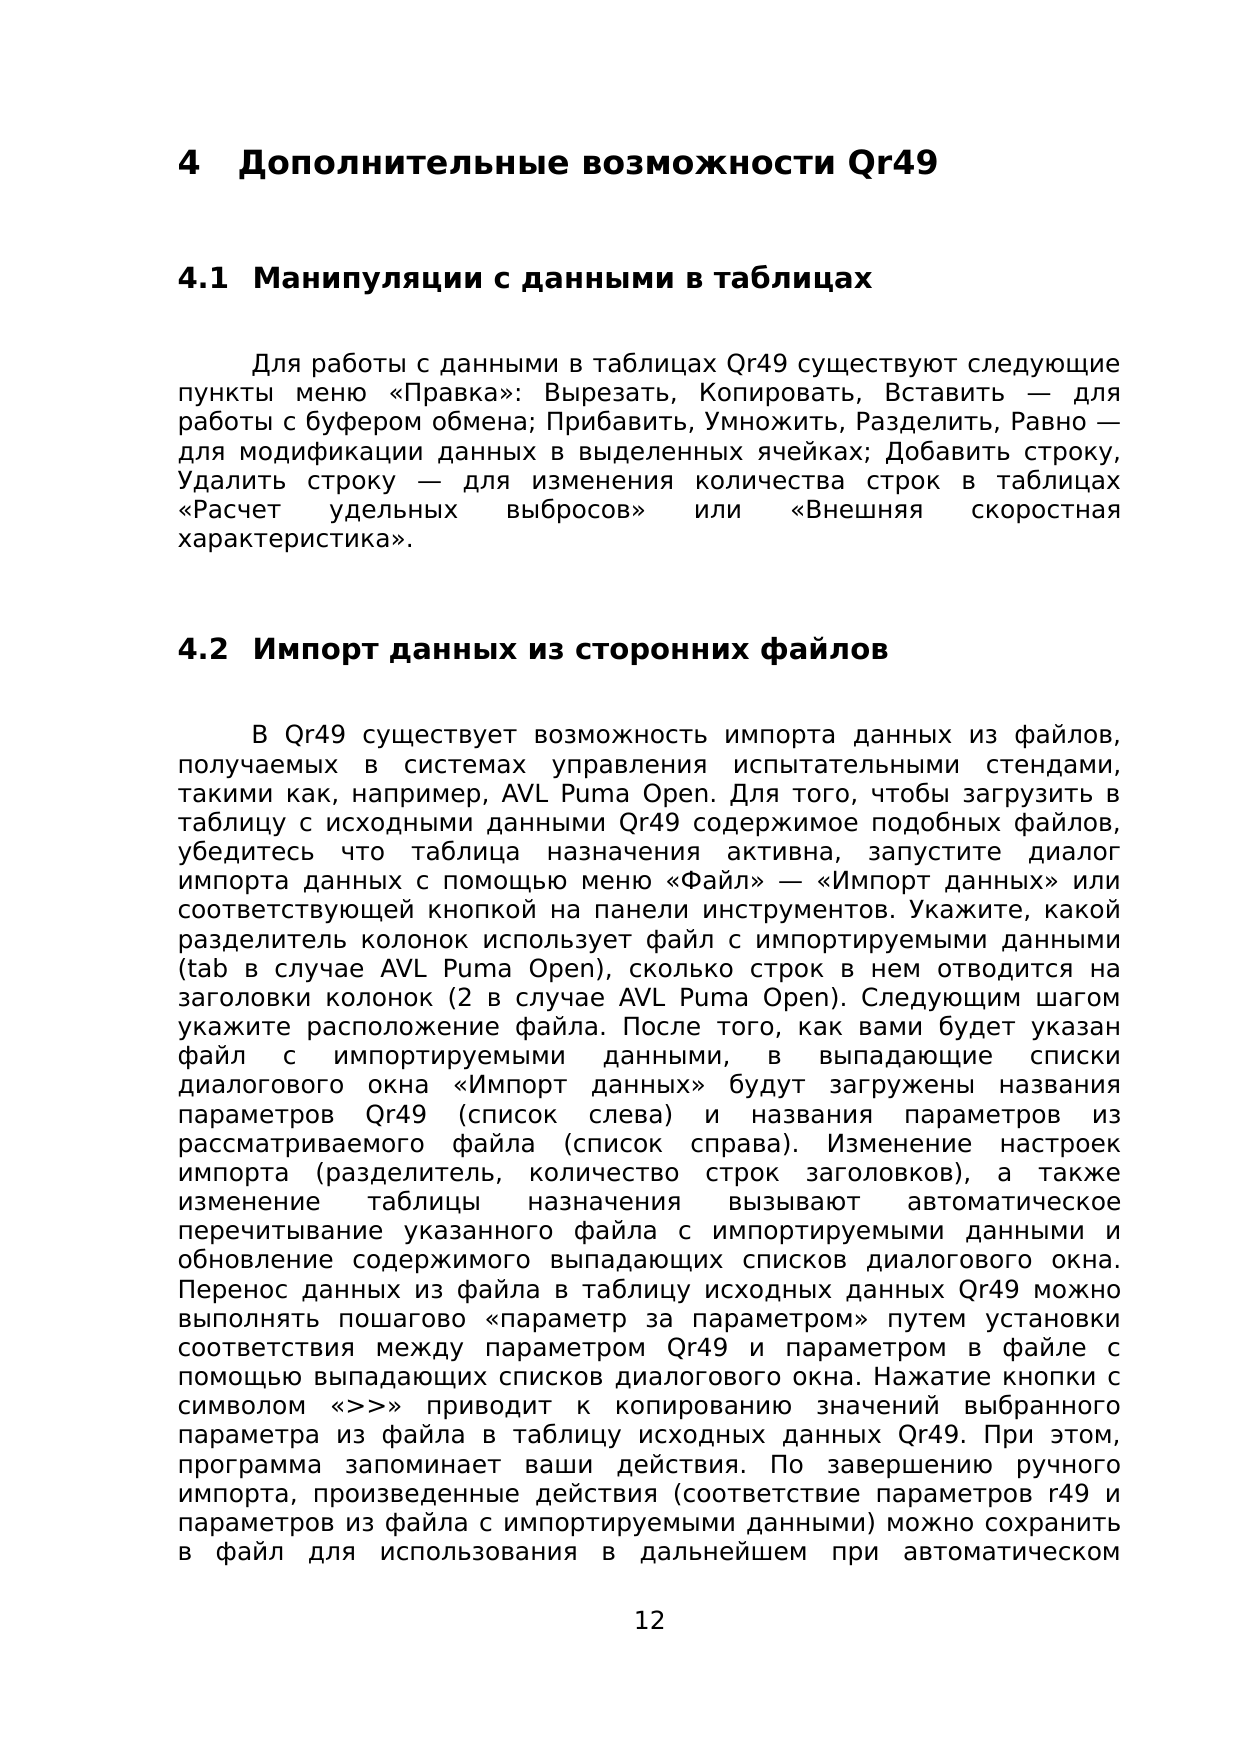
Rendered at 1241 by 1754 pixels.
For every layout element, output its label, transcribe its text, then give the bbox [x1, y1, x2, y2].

subtitle Импорт данных из сторонних файлов [177, 633, 1122, 667]
text Для работы с данными в таблицах Qr49 существуют следующие пункты меню «Правка»: Вырезать, Копировать, Вставить — для работы с буфером обмена; Прибавить, Умножить, Разделить, Равно — для модификации данных в выделенных ячейках; Добавить строку, Удалить строку — для изменения количества строк в таблицах «Расчет удельных выбросов» или «Внешняя скоростная характеристика». [177, 349, 1122, 553]
subtitle Манипуляции с данными в таблицах [177, 261, 1122, 295]
subtitle Дополнительные возможности Qr49 [177, 143, 1122, 182]
text В Qr49 существует возможность импорта данных из файлов, получаемых в системах управления испытательными стендами, такими как, например, AVL Puma Open. Для того, чтобы загрузить в таблицу с исходными данными Qr49 содержимое подобных файлов, убедитесь что таблица назначения активна, запустите диалог импорта данных с помощью меню «Файл» — «Импорт данных» или соответствующей кнопкой на панели инструментов. Укажите, какой разделитель колонок использует файл с импортируемыми данными (tab в случае AVL Puma Open), сколько строк в нем отводится на заголовки колонок (2 в случае AVL Puma Open). Следующим шагом укажите расположение файла. После того, как вами будет указан файл с импортируемыми данными, в выпадающие списки диалогового окна «Импорт данных» будут загружены названия параметров Qr49 (список слева) и названия параметров из рассматриваемого файла (список справа). Изменение настроек импорта (разделитель, количество строк заголовков), а также изменение таблицы назначения вызывают автоматическое перечитывание указанного файла с импортируемыми данными и обновление содержимого выпадающих списков диалогового окна. Перенос данных из файла в таблицу исходных данных Qr49 можно выполнять пошагово «параметр за параметром» путем установки соответствия между параметром Qr49 и параметром в файле с помощью выпадающих списков диалогового окна. Нажатие кнопки с символом «>>» приводит к копированию значений выбранного параметра из файла в таблицу исходных данных Qr49. При этом, программа запоминает ваши действия. По завершению ручного импорта, произведенные действия (соответствие параметров r49 и параметров из файла с импортируемыми данными) можно сохранить в файл для использования в дальнейшем при автоматическом [177, 721, 1122, 1567]
